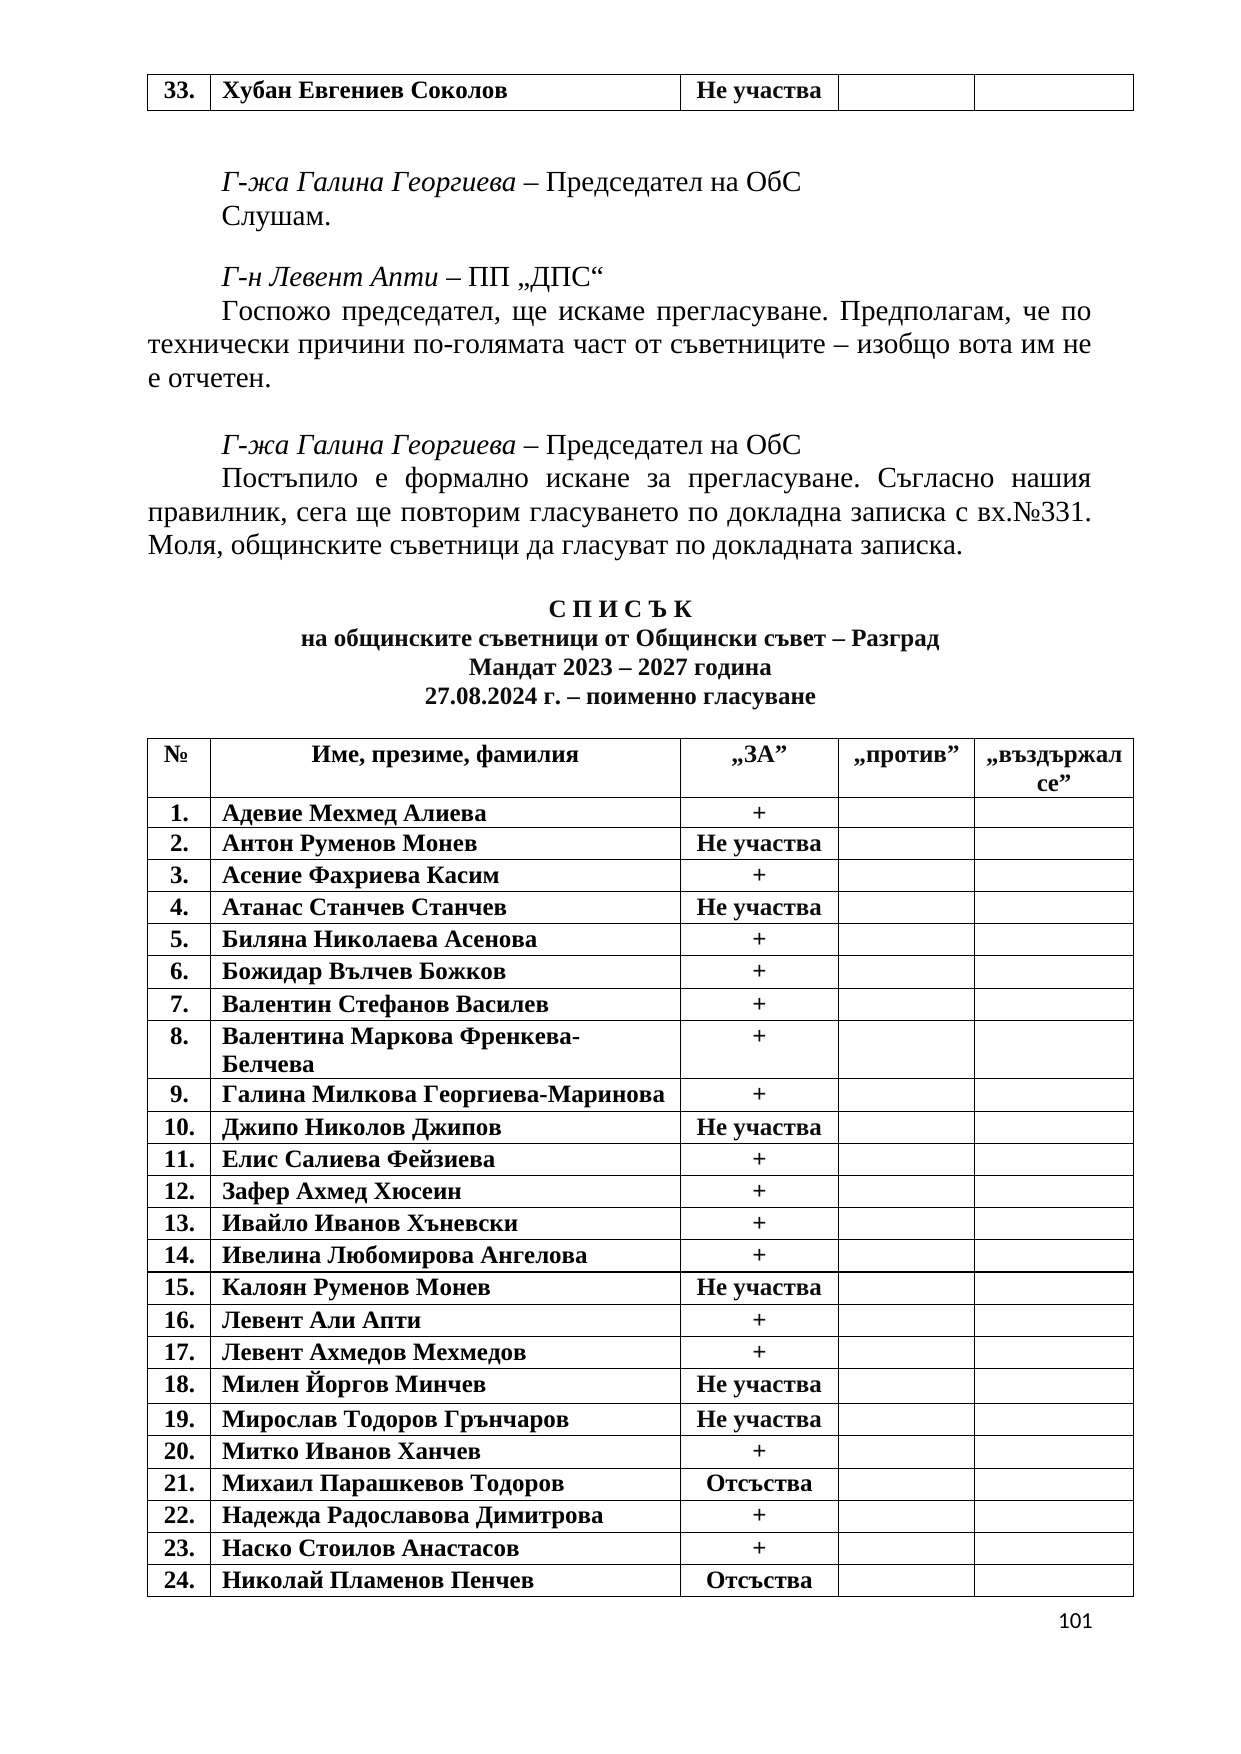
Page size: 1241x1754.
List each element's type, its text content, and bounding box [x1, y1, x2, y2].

table_cell [839, 956, 974, 988]
table_header Име, презиме, фамилия [211, 739, 680, 797]
table_cell [975, 1240, 1133, 1271]
table_cell 10. [148, 1112, 210, 1143]
table_cell Не участва [681, 1112, 838, 1143]
table_cell Валентин Стефанов Василев [211, 989, 680, 1020]
table_cell [839, 1305, 974, 1336]
table_cell [839, 75, 974, 110]
text 27.08.2024 г. – поименно гласуване [148, 681, 1093, 709]
table_cell + [681, 1208, 838, 1239]
table_cell 21. [148, 1469, 210, 1499]
table_cell Адевие Мехмед Алиева [211, 798, 680, 827]
text С П И С Ъ К [148, 594, 1093, 623]
table_cell [975, 1469, 1133, 1499]
table_cell [839, 860, 974, 891]
table_cell [975, 860, 1133, 891]
table_cell + [681, 1240, 838, 1271]
table_cell [839, 1112, 974, 1143]
table_cell [975, 1112, 1133, 1143]
table_cell 4. [148, 892, 210, 923]
table_cell + [681, 1176, 838, 1207]
table_cell 1. [148, 798, 210, 827]
table_header „против” [839, 739, 974, 797]
table_cell 16. [148, 1305, 210, 1336]
table_cell [975, 1565, 1133, 1596]
table_cell Зафер Ахмед Хюсеин [211, 1176, 680, 1207]
table_cell Мирослав Тодоров Грънчаров [211, 1404, 680, 1435]
table_cell [839, 1501, 974, 1532]
table_cell + [681, 1436, 838, 1467]
text Г-жа Галина Георгиева – Председател на ОбС [148, 427, 1093, 460]
table_cell + [681, 798, 838, 827]
table_cell [975, 1273, 1133, 1304]
table_cell Атанас Станчев Станчев [211, 892, 680, 923]
table_cell [839, 828, 974, 859]
table_cell Джипо Николов Джипов [211, 1112, 680, 1143]
table_cell [839, 1469, 974, 1499]
table_header „ЗА” [681, 739, 838, 797]
table_cell Наско Стоилов Анастасов [211, 1533, 680, 1564]
table_cell 3. [148, 860, 210, 891]
table_cell [839, 1404, 974, 1435]
table_cell Не участва [681, 1404, 838, 1435]
table_cell [975, 1436, 1133, 1467]
table_cell [975, 1533, 1133, 1564]
text Госпожо председател, ще искаме прегласуване. Предполагам, че по технически причини по-голямата част от съветниците – изобщо вота им не е отчетен. [148, 293, 1093, 393]
table_cell [975, 1501, 1133, 1532]
table_cell [839, 1240, 974, 1271]
table_cell [839, 1079, 974, 1111]
table_cell 6. [148, 956, 210, 988]
table_cell [975, 924, 1133, 955]
table_cell 13. [148, 1208, 210, 1239]
table_cell Михаил Парашкевов Тодоров [211, 1469, 680, 1499]
table_cell 15. [148, 1273, 210, 1304]
text Постъпило е формално искане за прегласуване. Съгласно нашия правилник, сега ще повторим гласуването по докладна записка с вх.№331. Моля, общинските съветници да гласуват по докладната записка. [148, 460, 1093, 561]
table_cell 18. [148, 1369, 210, 1403]
table_cell Биляна Николаева Асенова [211, 924, 680, 955]
table_cell [975, 75, 1133, 110]
table_cell [975, 1404, 1133, 1435]
table_header № [148, 739, 210, 797]
table_cell Антон Руменов Монев [211, 828, 680, 859]
table_cell [839, 798, 974, 827]
table_cell Калоян Руменов Монев [211, 1273, 680, 1304]
table_cell Митко Иванов Ханчев [211, 1436, 680, 1467]
table_cell [839, 989, 974, 1020]
table_cell [839, 1208, 974, 1239]
table_cell Галина Милкова Георгиева-Маринова [211, 1079, 680, 1111]
table_cell [975, 956, 1133, 988]
table_cell [975, 828, 1133, 859]
table_cell 7. [148, 989, 210, 1020]
table_cell [975, 1305, 1133, 1336]
table_cell Божидар Вълчев Божков [211, 956, 680, 988]
table_cell 9. [148, 1079, 210, 1111]
table_cell 24. [148, 1565, 210, 1596]
table_cell Отсъства [681, 1469, 838, 1499]
text Г-жа Галина Георгиева – Председател на ОбС [148, 164, 1093, 198]
table_cell [839, 1533, 974, 1564]
table_cell [839, 1273, 974, 1304]
table_cell [839, 1176, 974, 1207]
table_cell 11. [148, 1144, 210, 1175]
table_cell 23. [148, 1533, 210, 1564]
table_cell Не участва [681, 828, 838, 859]
table_cell 2. [148, 828, 210, 859]
table_cell [975, 1208, 1133, 1239]
table_cell [839, 1021, 974, 1078]
table_cell Милен Йоргов Минчев [211, 1369, 680, 1403]
table_cell [975, 1021, 1133, 1078]
table_cell + [681, 860, 838, 891]
table_cell 22. [148, 1501, 210, 1532]
table_cell + [681, 1337, 838, 1368]
table_cell [839, 1337, 974, 1368]
table_cell + [681, 1144, 838, 1175]
table_cell Елис Салиева Фейзиева [211, 1144, 680, 1175]
table_cell Не участва [681, 75, 838, 110]
table_cell [975, 989, 1133, 1020]
table_cell + [681, 1021, 838, 1078]
table_cell 33. [148, 75, 210, 110]
table_cell 17. [148, 1337, 210, 1368]
table_header „въздържал се” [975, 739, 1133, 797]
table_cell + [681, 1079, 838, 1111]
table_cell Хубан Евгениев Соколов [211, 75, 680, 110]
table_cell Надежда Радославова Димитрова [211, 1501, 680, 1532]
table_cell 5. [148, 924, 210, 955]
table_cell Не участва [681, 1273, 838, 1304]
table_cell [975, 1079, 1133, 1111]
table_cell [975, 1176, 1133, 1207]
text на общинските съветници от Общински съвет – Разград [148, 623, 1093, 652]
table_cell + [681, 1305, 838, 1336]
table_cell Николай Пламенов Пенчев [211, 1565, 680, 1596]
table_cell Ивелина Любомирова Ангелова [211, 1240, 680, 1271]
table_cell Левент Ахмедов Мехмедов [211, 1337, 680, 1368]
table_cell Отсъства [681, 1565, 838, 1596]
table_cell + [681, 924, 838, 955]
table_cell + [681, 1501, 838, 1532]
table_cell Асение Фахриева Касим [211, 860, 680, 891]
table_cell [975, 1337, 1133, 1368]
text Слушам. [148, 198, 1093, 231]
table_cell 12. [148, 1176, 210, 1207]
table_cell + [681, 989, 838, 1020]
table_cell [839, 924, 974, 955]
table_cell [839, 892, 974, 923]
table_cell [975, 892, 1133, 923]
table_cell [839, 1369, 974, 1403]
table_cell [975, 798, 1133, 827]
table_cell + [681, 956, 838, 988]
table_cell 8. [148, 1021, 210, 1078]
table_cell [839, 1144, 974, 1175]
table_cell 19. [148, 1404, 210, 1435]
subtitle Мандат 2023 – 2027 година [148, 652, 1093, 681]
table_cell [839, 1565, 974, 1596]
table_cell Валентина Маркова Френкева-Белчева [211, 1021, 680, 1078]
table_cell 20. [148, 1436, 210, 1467]
table_cell [839, 1436, 974, 1467]
table_cell [975, 1144, 1133, 1175]
table_cell Не участва [681, 1369, 838, 1403]
table_cell [975, 1369, 1133, 1403]
table_cell Не участва [681, 892, 838, 923]
table_cell Левент Али Апти [211, 1305, 680, 1336]
table_cell Ивайло Иванов Хъневски [211, 1208, 680, 1239]
table_cell + [681, 1533, 838, 1564]
text Г-н Левент Апти – ПП „ДПС“ [148, 259, 1093, 293]
table_cell 14. [148, 1240, 210, 1271]
